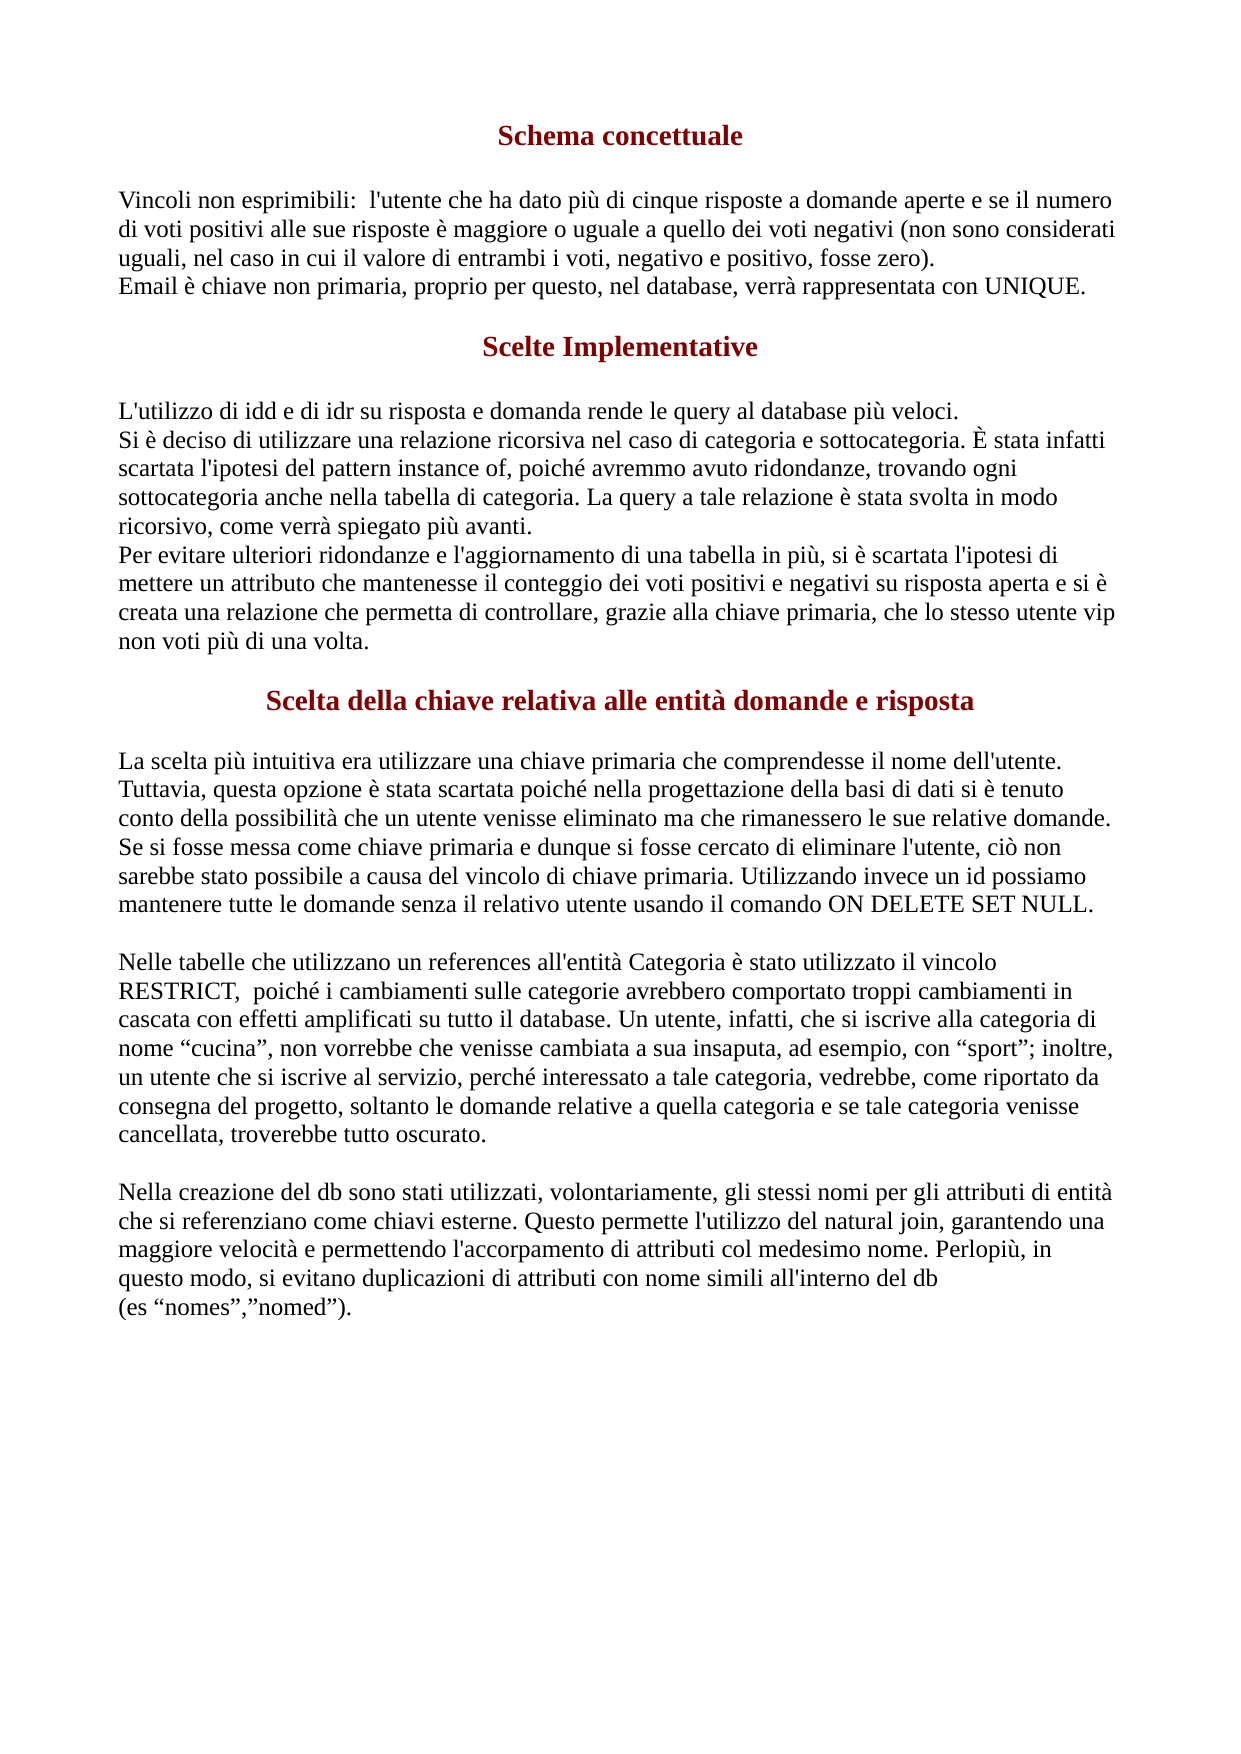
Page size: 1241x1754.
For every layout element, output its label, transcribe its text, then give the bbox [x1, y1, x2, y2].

text L'utilizzo di idd e di idr su risposta e domanda rende le query al database più veloci. [118, 396, 1122, 425]
text Per evitare ulteriori ridondanze e l'aggiornamento di una tabella in più, si è scartata l'ipotesi di mettere un attributo che mantenesse il conteggio dei voti positivi e negativi su risposta aperta e si è creata una relazione che permetta di controllare, grazie alla chiave primaria, che lo stesso utente vip non voti più di una volta. [118, 540, 1122, 655]
text Email è chiave non primaria, proprio per questo, nel database, verrà rappresentata con UNIQUE. [118, 271, 1122, 300]
text Si è deciso di utilizzare una relazione ricorsiva nel caso di categoria e sottocategoria. È stata infatti scartata l'ipotesi del pattern instance of, poiché avremmo avuto ridondanze, trovando ogni sottocategoria anche nella tabella di categoria. La query a tale relazione è stata svolta in modo ricorsivo, come verrà spiegato più avanti. [118, 425, 1122, 540]
text Vincoli non esprimibili: l'utente che ha dato più di cinque risposte a domande aperte e se il numero di voti positivi alle sue risposte è maggiore o uguale a quello dei voti negativi (non sono considerati uguali, nel caso in cui il valore di entrambi i voti, negativo e positivo, fosse zero). [118, 185, 1122, 271]
text Schema concettuale [118, 118, 1122, 152]
text Nelle tabelle che utilizzano un references all'entità Categoria è stato utilizzato il vincolo RESTRICT, poiché i cambiamenti sulle categorie avrebbero comportato troppi cambiamenti in cascata con effetti amplificati su tutto il database. Un utente, infatti, che si iscrive alla categoria di nome “cucina”, non vorrebbe che venisse cambiata a sua insaputa, ad esempio, con “sport”; inoltre, un utente che si iscrive al servizio, perché interessato a tale categoria, vedrebbe, come riportato da consegna del progetto, soltanto le domande relative a quella categoria e se tale categoria venisse cancellata, troverebbe tutto oscurato. [118, 947, 1122, 1148]
text Scelta della chiave relativa alle entità domande e risposta [118, 683, 1122, 717]
text (es “nomes”,”nomed”). [118, 1292, 1122, 1321]
text Nella creazione del db sono stati utilizzati, volontariamente, gli stessi nomi per gli attributi di entità che si referenziano come chiavi esterne. Questo permette l'utilizzo del natural join, garantendo una maggiore velocità e permettendo l'accorpamento di attributi col medesimo nome. Perlopiù, in questo modo, si evitano duplicazioni di attributi con nome simili all'interno del db [118, 1177, 1122, 1292]
text Scelte Implementative [118, 329, 1122, 362]
text La scelta più intuitiva era utilizzare una chiave primaria che comprendesse il nome dell'utente. Tuttavia, questa opzione è stata scartata poiché nella progettazione della basi di dati si è tenuto conto della possibilità che un utente venisse eliminato ma che rimanessero le sue relative domande. Se si fosse messa come chiave primaria e dunque si fosse cercato di eliminare l'utente, ciò non sarebbe stato possibile a causa del vincolo di chiave primaria. Utilizzando invece un id possiamo mantenere tutte le domande senza il relativo utente usando il comando ON DELETE SET NULL. [118, 746, 1122, 918]
